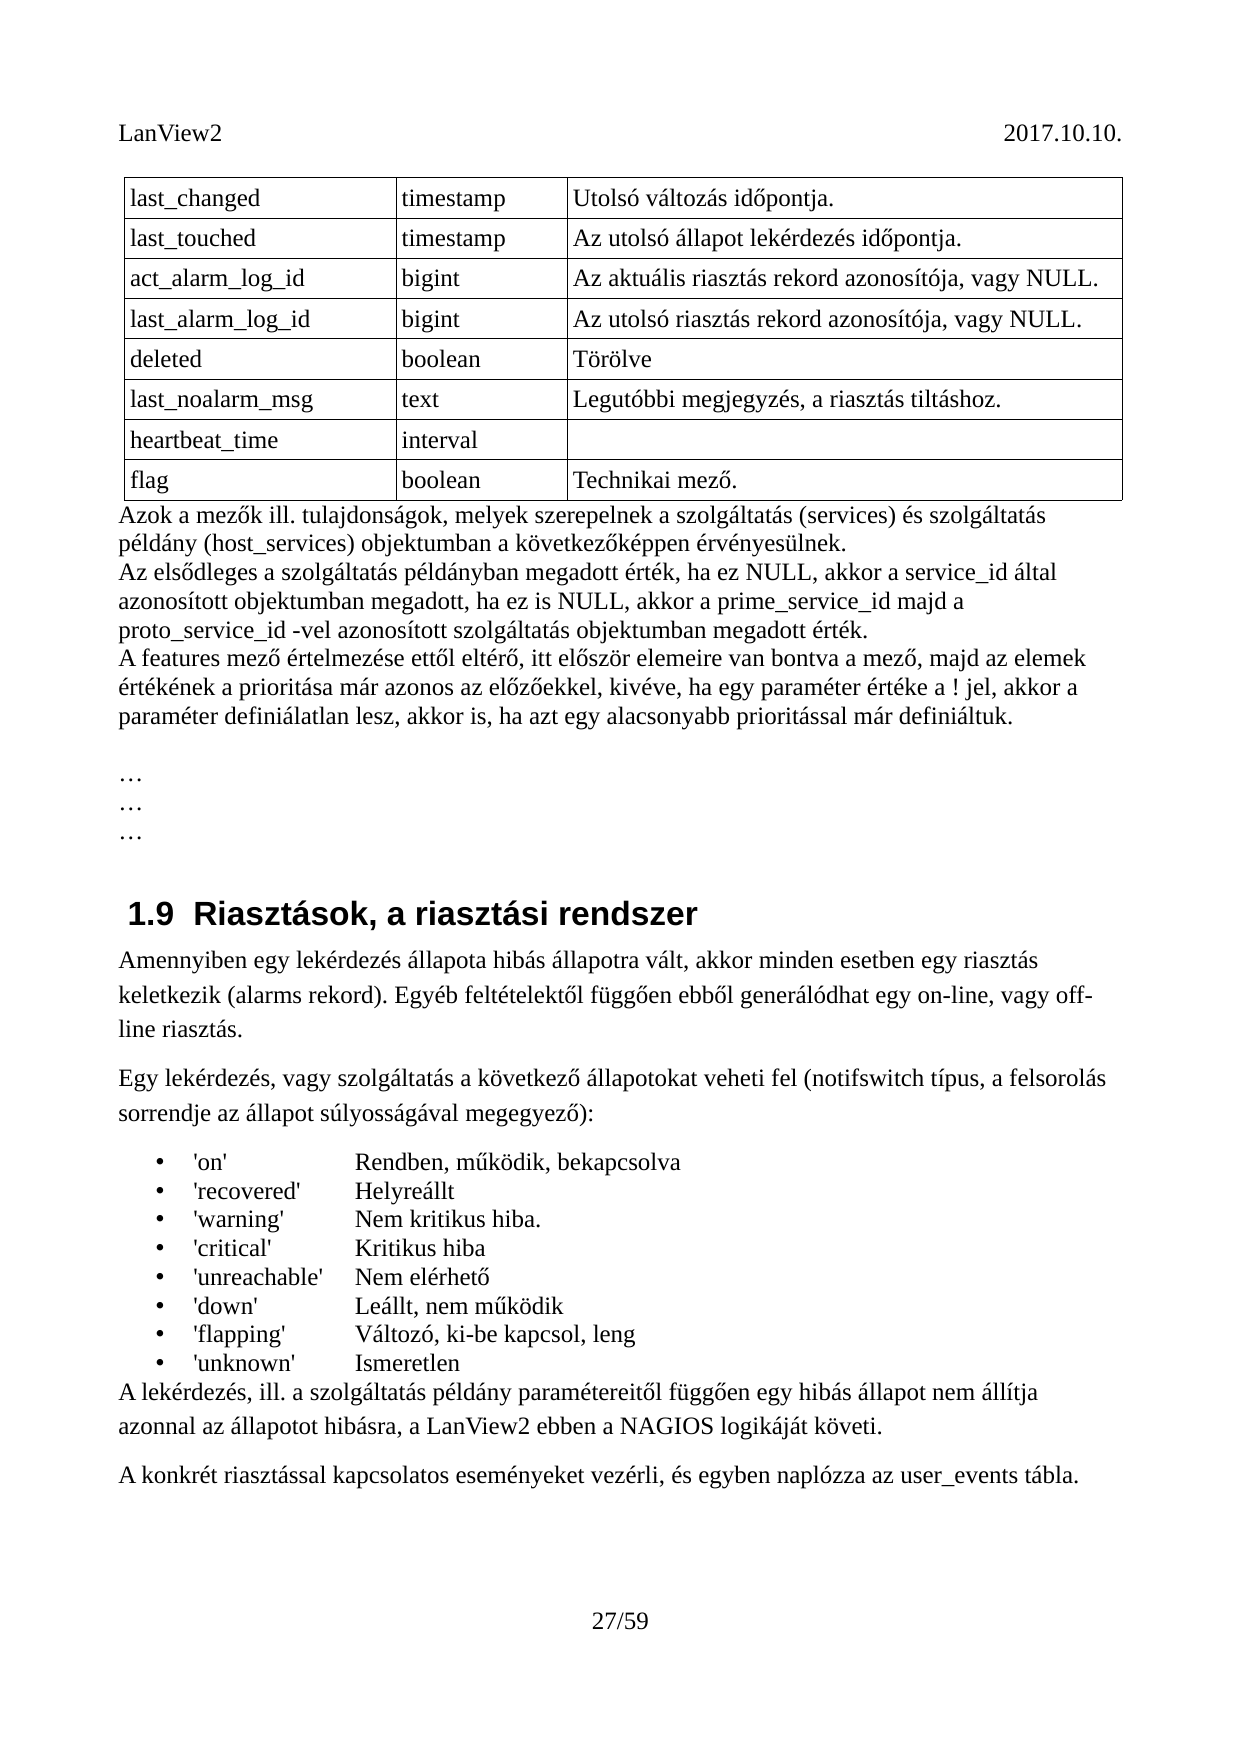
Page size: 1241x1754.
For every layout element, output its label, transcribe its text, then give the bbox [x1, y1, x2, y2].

table_cell deleted [125, 339, 396, 379]
list 'critical' Kritikus hiba [156, 1233, 1122, 1262]
text … [118, 787, 1122, 816]
table_cell bigint [397, 259, 567, 298]
text A lekérdezés, ill. a szolgáltatás példány paramétereitől függően egy hibás állapot nem állítja azonnal az állapotot hibásra, a LanView2 ebben a NAGIOS logikáját követi. [118, 1377, 1122, 1440]
table_cell bigint [397, 299, 567, 338]
table_cell [568, 420, 1122, 459]
table_cell act_alarm_log_id [125, 259, 396, 298]
table_cell Technikai mező. [568, 460, 1122, 499]
table_cell boolean [397, 339, 567, 379]
table_cell Legutóbbi megjegyzés, a riasztás tiltáshoz. [568, 380, 1122, 419]
table_cell last_noalarm_msg [125, 380, 396, 419]
table_cell Az aktuális riasztás rekord azonosítója, vagy NULL. [568, 259, 1122, 298]
table_cell last_touched [125, 219, 396, 258]
text Az elsődleges a szolgáltatás példányban megadott érték, ha ez NULL, akkor a service_id által azonosított objektumban megadott, ha ez is NULL, akkor a prime_service_id majd a proto_service_id -vel azonosított szolgáltatás objektumban megadott érték. [118, 557, 1122, 643]
list 'on' Rendben, működik, bekapcsolva [156, 1147, 1122, 1176]
text A features mező értelmezése ettől eltérő, itt először elemeire van bontva a mező, majd az elemek értékének a prioritása már azonos az előzőekkel, kivéve, ha egy paraméter értéke a ! jel, akkor a paraméter definiálatlan lesz, akkor is, ha azt egy alacsonyabb prioritással már definiáltuk. [118, 643, 1122, 730]
table_cell heartbeat_time [125, 420, 396, 459]
table_cell Az utolsó riasztás rekord azonosítója, vagy NULL. [568, 299, 1122, 338]
table_cell Törölve [568, 339, 1122, 379]
text … [118, 758, 1122, 787]
text Amennyiben egy lekérdezés állapota hibás állapotra vált, akkor minden esetben egy riasztás keletkezik (alarms rekord). Egyéb feltételektől függően ebből generálódhat egy on-line, vagy off-line riasztás. [118, 945, 1122, 1043]
list 'flapping' Változó, ki-be kapcsol, leng [156, 1319, 1122, 1348]
table_cell flag [125, 460, 396, 499]
list 'down' Leállt, nem működik [156, 1291, 1122, 1319]
table_cell timestamp [397, 219, 567, 258]
list 'warning' Nem kritikus hiba. [156, 1204, 1122, 1233]
table_cell text [397, 380, 567, 419]
table_cell Utolsó változás időpontja. [568, 178, 1122, 217]
table_cell boolean [397, 460, 567, 499]
table_cell interval [397, 420, 567, 459]
text Azok a mezők ill. tulajdonságok, melyek szerepelnek a szolgáltatás (services) és szolgáltatás példány (host_services) objektumban a következőképpen érvényesülnek. [118, 500, 1122, 557]
table_cell last_changed [125, 178, 396, 217]
table_cell timestamp [397, 178, 567, 217]
table_cell Az utolsó állapot lekérdezés időpontja. [568, 219, 1122, 258]
table_cell last_alarm_log_id [125, 299, 396, 338]
list 'unreachable' Nem elérhető [156, 1262, 1122, 1291]
list 'unknown' Ismeretlen [156, 1348, 1122, 1377]
text A konkrét riasztással kapcsolatos eseményeket vezérli, és egyben naplózza az user_events tábla. [118, 1461, 1122, 1489]
list 'recovered' Helyreállt [156, 1176, 1122, 1204]
text … [118, 816, 1122, 845]
text Egy lekérdezés, vagy szolgáltatás a következő állapotokat veheti fel (notifswitch típus, a felsorolás sorrendje az állapot súlyosságával megegyező): [118, 1063, 1122, 1127]
subtitle Riasztások, a riasztási rendszer [118, 894, 1122, 933]
